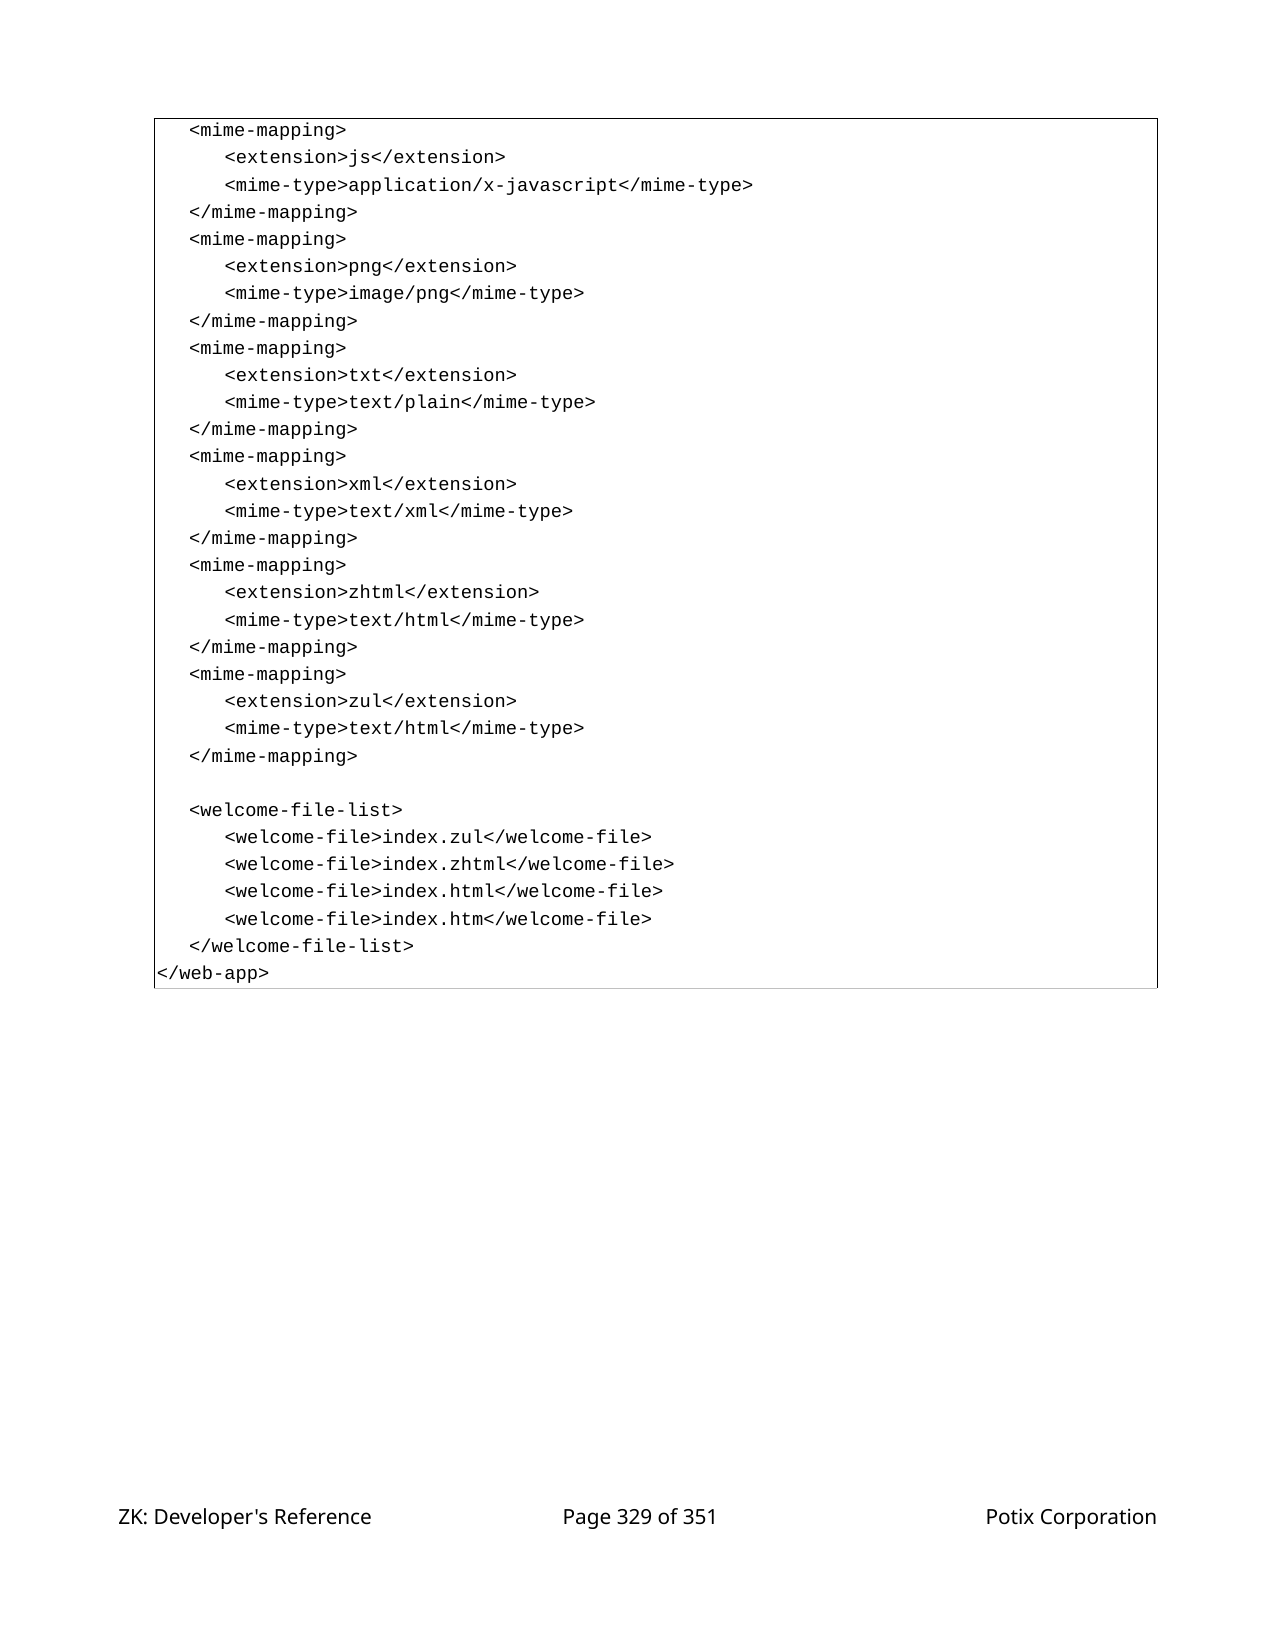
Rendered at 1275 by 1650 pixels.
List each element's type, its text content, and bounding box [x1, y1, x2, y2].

text <mime-mapping> [155, 336, 1157, 360]
text <mime-mapping> [155, 662, 1157, 686]
text <welcome-file>index.zul</welcome-file> [155, 825, 1157, 849]
text </mime-mapping> [155, 635, 1157, 659]
text </mime-mapping> [155, 743, 1157, 768]
text </mime-mapping> [155, 417, 1157, 441]
text <mime-type>text/xml</mime-type> [155, 499, 1157, 523]
text <mime-mapping> [155, 119, 1157, 142]
text </web-app> [155, 961, 1157, 988]
text <welcome-file>index.htm</welcome-file> [155, 907, 1157, 931]
text <mime-mapping> [155, 553, 1157, 577]
text <mime-type>application/x-javascript</mime-type> [155, 172, 1157, 197]
text <mime-mapping> [155, 227, 1157, 251]
text </mime-mapping> [155, 526, 1157, 550]
text </mime-mapping> [155, 200, 1157, 224]
text <mime-type>image/png</mime-type> [155, 281, 1157, 306]
text </welcome-file-list> [155, 934, 1157, 958]
text </mime-mapping> [155, 308, 1157, 333]
text <mime-type>text/html</mime-type> [155, 607, 1157, 632]
text <extension>zhtml</extension> [155, 580, 1157, 604]
text <mime-mapping> [155, 444, 1157, 469]
text <extension>js</extension> [155, 145, 1157, 169]
text <extension>xml</extension> [155, 472, 1157, 496]
text <welcome-file>index.html</welcome-file> [155, 879, 1157, 904]
text <extension>png</extension> [155, 254, 1157, 278]
text <welcome-file-list> [155, 798, 1157, 822]
text <extension>zul</extension> [155, 689, 1157, 713]
text <mime-type>text/plain</mime-type> [155, 390, 1157, 414]
text <welcome-file>index.zhtml</welcome-file> [155, 852, 1157, 876]
text <mime-type>text/html</mime-type> [155, 716, 1157, 741]
text <extension>txt</extension> [155, 363, 1157, 387]
